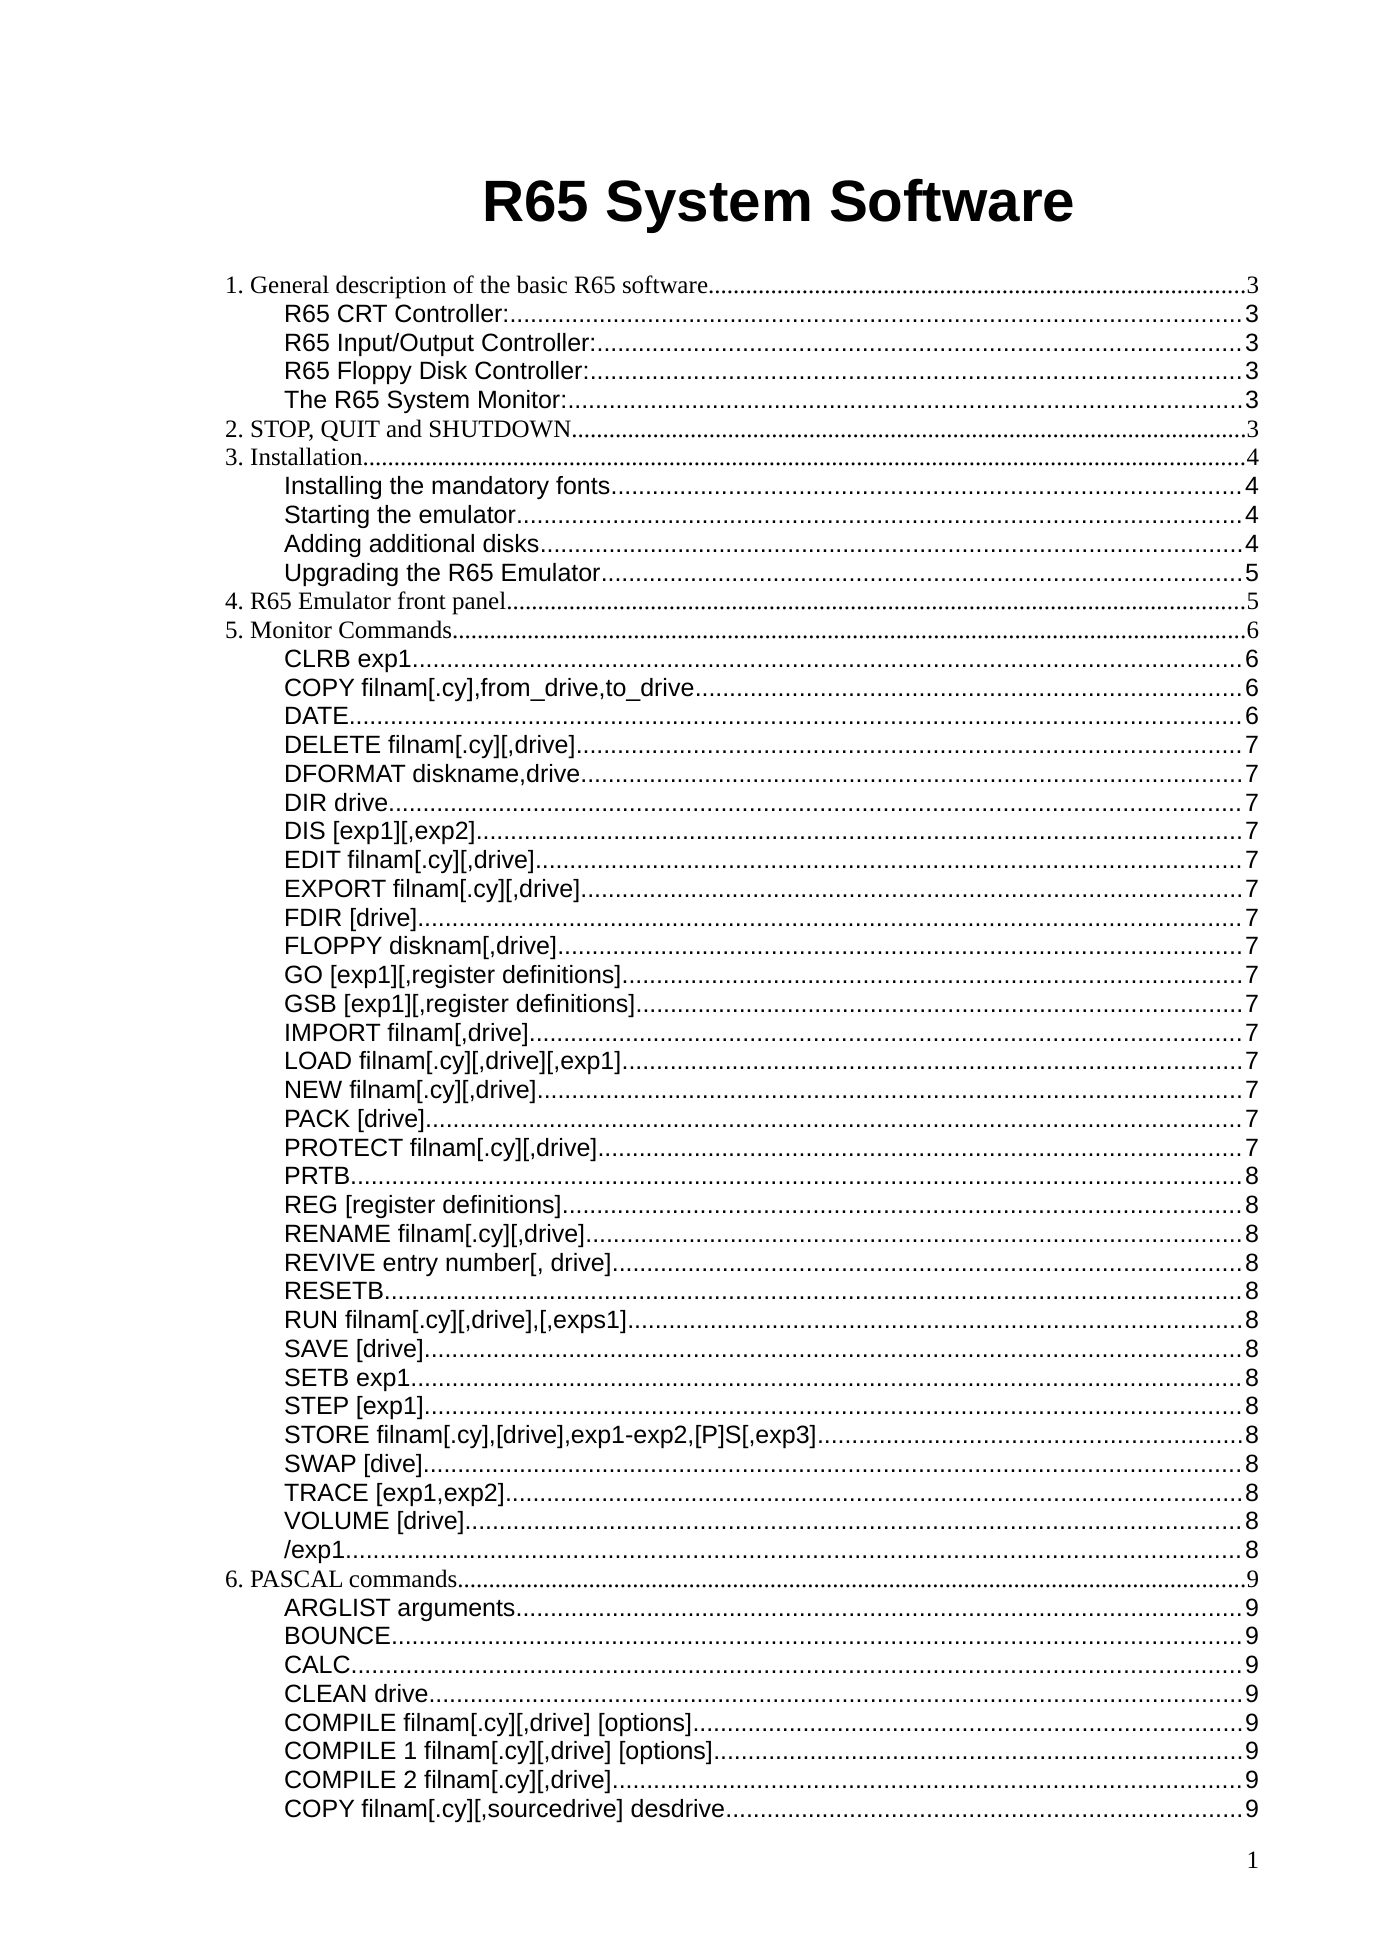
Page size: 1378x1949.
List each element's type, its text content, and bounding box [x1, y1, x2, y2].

text Upgrading the R65 Emulator 5 [284, 557, 1259, 586]
text 2. STOP, QUIT and SHUTDOWN 3 [225, 414, 1259, 442]
text Installing the mandatory fonts 4 [284, 471, 1259, 500]
text IMPORT filnam[,drive] 7 [284, 1017, 1259, 1046]
text 3. Installation 4 [225, 442, 1259, 471]
text FDIR [drive] 7 [284, 902, 1259, 931]
text CALC 9 [284, 1650, 1259, 1679]
text 1. General description of the basic R65 software 3 [225, 270, 1259, 299]
text COPY filnam[.cy],from_drive,to_drive 6 [284, 672, 1259, 701]
text FLOPPY disknam[,drive] 7 [284, 931, 1259, 960]
text VOLUME [drive] 8 [284, 1506, 1259, 1535]
text DELETE filnam[.cy][,drive] 7 [284, 730, 1259, 759]
text TRACE [exp1,exp2] 8 [284, 1477, 1259, 1506]
text LOAD filnam[.cy][,drive][,exp1] 7 [284, 1046, 1259, 1075]
text DFORMAT diskname,drive 7 [284, 759, 1259, 787]
text 6. PASCAL commands 9 [225, 1564, 1259, 1592]
text NEW filnam[.cy][,drive] 7 [284, 1075, 1259, 1104]
text BOUNCE 9 [284, 1621, 1259, 1650]
text R65 CRT Controller: 3 [284, 299, 1259, 327]
text PRTB 8 [284, 1161, 1259, 1190]
text DIS [exp1][,exp2] 7 [284, 816, 1259, 845]
text STEP [exp1] 8 [284, 1391, 1259, 1420]
text Starting the emulator 4 [284, 500, 1259, 529]
text Adding additional disks 4 [284, 529, 1259, 557]
text STORE filnam[.cy],[drive],exp1-exp2,[P]S[,exp3] 8 [284, 1420, 1259, 1449]
text PROTECT filnam[.cy][,drive] 7 [284, 1132, 1259, 1161]
text SWAP [dive] 8 [284, 1449, 1259, 1477]
text ARGLIST arguments 9 [284, 1592, 1259, 1621]
text 5. Monitor Commands 6 [225, 615, 1259, 644]
text COMPILE 1 filnam[.cy][,drive] [options] 9 [284, 1736, 1259, 1765]
text CLRB exp1 6 [284, 644, 1259, 672]
text SETB exp1 8 [284, 1362, 1259, 1391]
text The R65 System Monitor: 3 [284, 385, 1259, 414]
text EXPORT filnam[.cy][,drive] 7 [284, 874, 1259, 902]
text COMPILE 2 filnam[.cy][,drive] 9 [284, 1765, 1259, 1794]
text R65 Input/Output Controller: 3 [284, 327, 1259, 356]
text REG [register definitions] 8 [284, 1190, 1259, 1219]
text RENAME filnam[.cy][,drive] 8 [284, 1219, 1259, 1247]
text COMPILE filnam[.cy][,drive] [options] 9 [284, 1707, 1259, 1736]
text CLEAN drive 9 [284, 1679, 1259, 1707]
text DATE 6 [284, 701, 1259, 730]
text EDIT filnam[.cy][,drive] 7 [284, 845, 1259, 874]
text COPY filnam[.cy][,sourcedrive] desdrive 9 [284, 1794, 1259, 1822]
text GSB [exp1][,register definitions] 7 [284, 989, 1259, 1017]
text R65 Floppy Disk Controller: 3 [284, 356, 1259, 385]
text /exp1 8 [284, 1535, 1259, 1564]
text REVIVE entry number[, drive] 8 [284, 1247, 1259, 1276]
text GO [exp1][,register definitions] 7 [284, 960, 1259, 989]
text RESETB 8 [284, 1276, 1259, 1305]
text R65 System Software [225, 167, 1259, 234]
text 4. R65 Emulator front panel 5 [225, 586, 1259, 615]
text RUN filnam[.cy][,drive],[,exps1] 8 [284, 1305, 1259, 1334]
text DIR drive 7 [284, 787, 1259, 816]
text SAVE [drive] 8 [284, 1334, 1259, 1362]
text PACK [drive] 7 [284, 1104, 1259, 1132]
